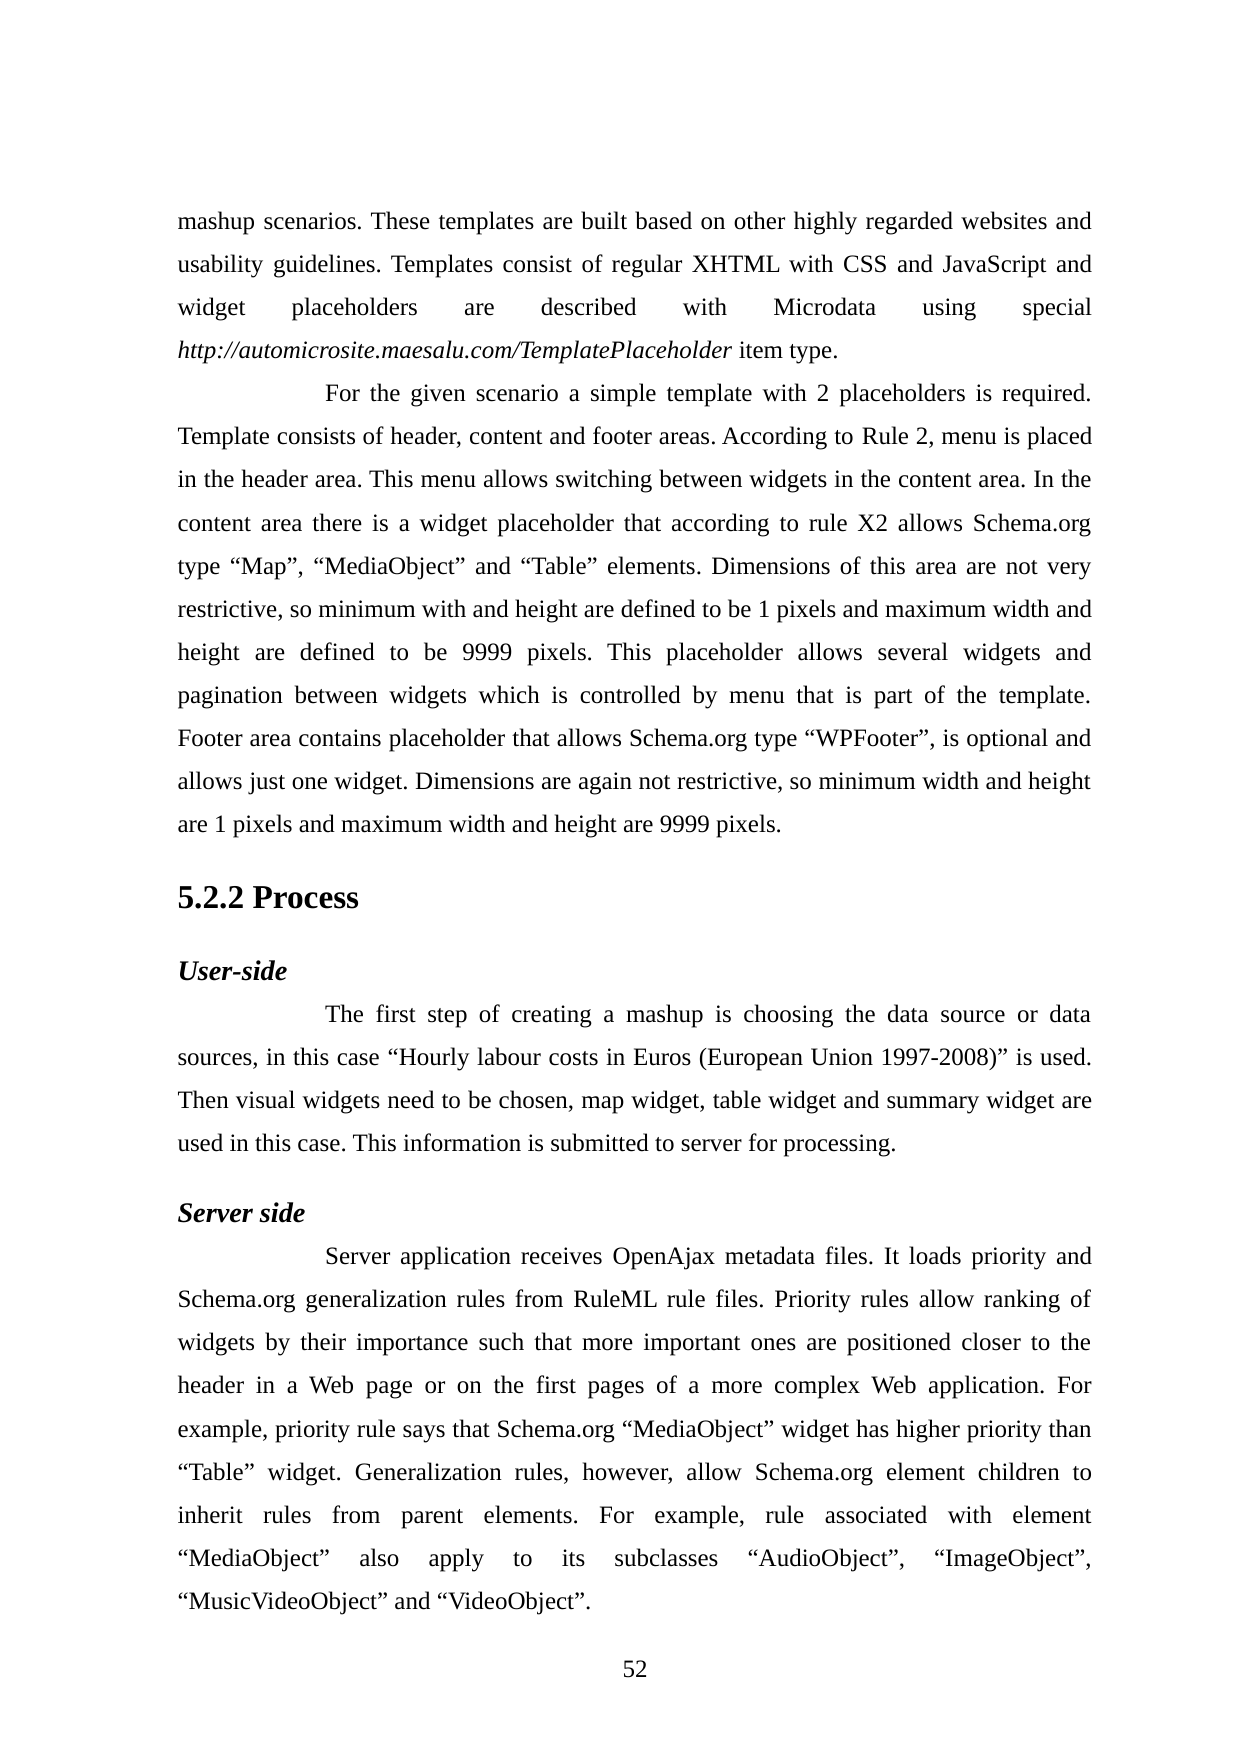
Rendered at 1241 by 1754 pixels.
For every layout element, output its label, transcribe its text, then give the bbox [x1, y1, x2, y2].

subtitle Server side [177, 1196, 1093, 1229]
subtitle User-side [177, 953, 1093, 986]
text Server application receives OpenAjax metadata files. It loads priority and Schema.org generalization rules from RuleML rule files. Priority rules allow ranking of widgets by their importance such that more important ones are positioned closer to the header in a Web page or on the first pages of a more complex Web application. For example, priority rule says that Schema.org “MediaObject” widget has higher priority than “Table” widget. Generalization rules, however, allow Schema.org element children to inherit rules from parent elements. For example, rule associated with element “MediaObject” also apply to its subclasses “AudioObject”, “ImageObject”, “MusicVideoObject” and “VideoObject”. [177, 1241, 1093, 1615]
text mashup scenarios. These templates are built based on other highly regarded websites and usability guidelines. Templates consist of regular XHTML with CSS and JavaScript and widget placeholders are described with Microdata using special http://automicrosite.maesalu.com/TemplatePlaceholder item type. [177, 206, 1093, 364]
subtitle Process [177, 878, 1093, 916]
text The first step of creating a mashup is choosing the data source or data sources, in this case “Hourly labour costs in Euros (European Union 1997-2008)” is used. Then visual widgets need to be chosen, map widget, table widget and summary widget are used in this case. This information is submitted to server for processing. [177, 999, 1093, 1157]
text For the given scenario a simple template with 2 placeholders is required. Template consists of header, content and footer areas. According to Rule 2, menu is placed in the header area. This menu allows switching between widgets in the content area. In the content area there is a widget placeholder that according to rule X2 allows Schema.org type “Map”, “MediaObject” and “Table” elements. Dimensions of this area are not very restrictive, so minimum with and height are defined to be 1 pixels and maximum width and height are defined to be 9999 pixels. This placeholder allows several widgets and pagination between widgets which is controlled by menu that is part of the template. Footer area contains placeholder that allows Schema.org type “WPFooter”, is optional and allows just one widget. Dimensions are again not restrictive, so minimum width and height are 1 pixels and maximum width and height are 9999 pixels. [177, 378, 1093, 838]
